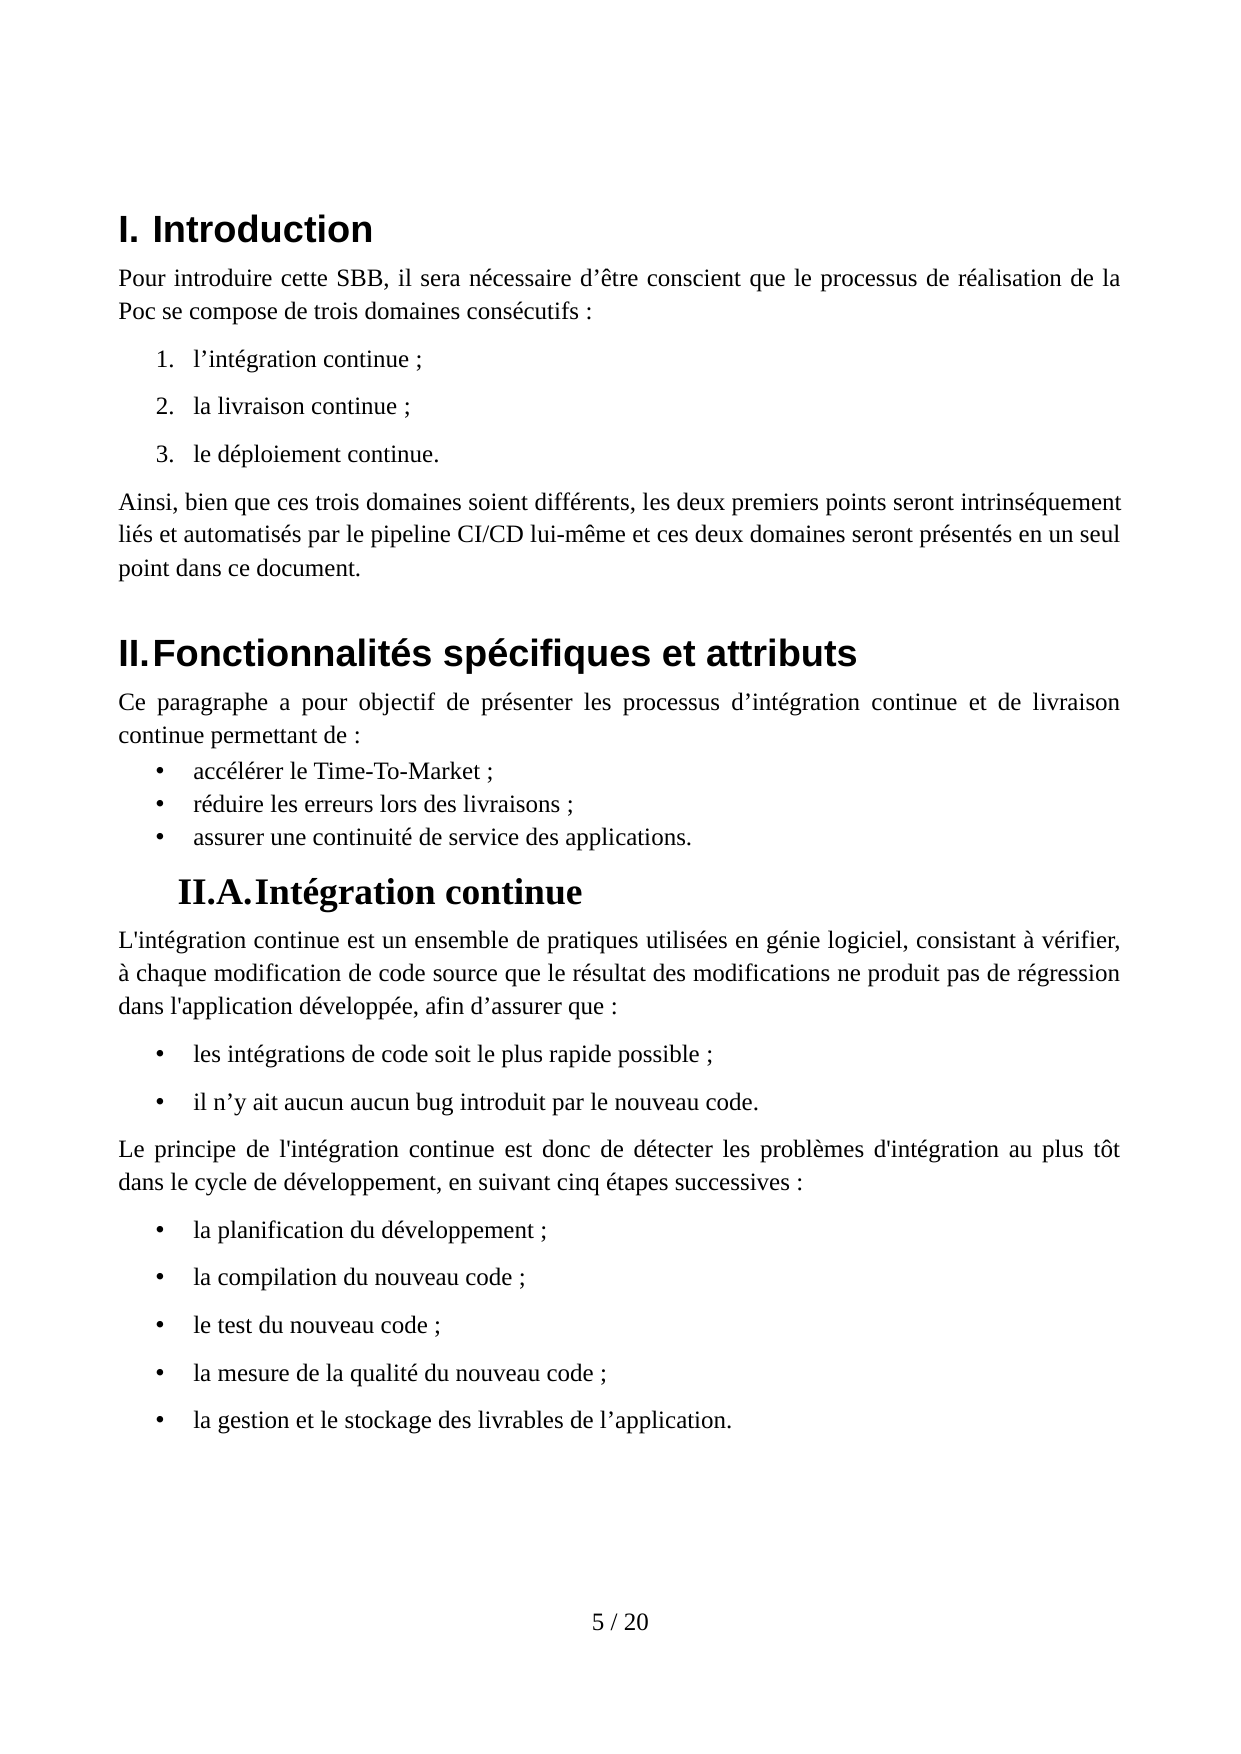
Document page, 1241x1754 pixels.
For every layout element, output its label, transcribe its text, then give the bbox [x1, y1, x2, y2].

list la compilation du nouveau code ; [156, 1262, 1122, 1291]
subtitle Introduction [118, 207, 1122, 251]
list la livraison continue ; [156, 391, 1122, 420]
list assurer une continuité de service des applications. [156, 822, 1122, 851]
list la gestion et le stockage des livrables de l’application. [156, 1405, 1122, 1434]
list les intégrations de code soit le plus rapide possible ; [156, 1039, 1122, 1068]
text Ce paragraphe a pour objectif de présenter les processus d’intégration continue et de livraison continue permettant de : [118, 687, 1122, 749]
list il n’y ait aucun aucun bug introduit par le nouveau code. [156, 1087, 1122, 1115]
list réduire les erreurs lors des livraisons ; [156, 789, 1122, 818]
subtitle Intégration continue [118, 870, 1122, 913]
text Pour introduire cette SBB, il sera nécessaire d’être conscient que le processus de réalisation de la Poc se compose de trois domaines consécutifs : [118, 263, 1122, 325]
list l’intégration continue ; [156, 344, 1122, 372]
list la mesure de la qualité du nouveau code ; [156, 1358, 1122, 1386]
list accélérer le Time-To-Market ; [156, 756, 1122, 785]
text Le principe de l'intégration continue est donc de détecter les problèmes d'intégration au plus tôt dans le cycle de développement, en suivant cinq étapes successives : [118, 1134, 1122, 1196]
list la planification du développement ; [156, 1215, 1122, 1243]
list le déploiement continue. [156, 439, 1122, 468]
list le test du nouveau code ; [156, 1310, 1122, 1339]
text Ainsi, bien que ces trois domaines soient différents, les deux premiers points seront intrinséquement liés et automatisés par le pipeline CI/CD lui-même et ces deux domaines seront présentés en un seul point dans ce document. [118, 487, 1122, 581]
subtitle Fonctionnalités spécifiques et attributs [118, 631, 1122, 674]
text L'intégration continue est un ensemble de pratiques utilisées en génie logiciel, consistant à vérifier, à chaque modification de code source que le résultat des modifications ne produit pas de régression dans l'application développée, afin d’assurer que : [118, 925, 1122, 1020]
